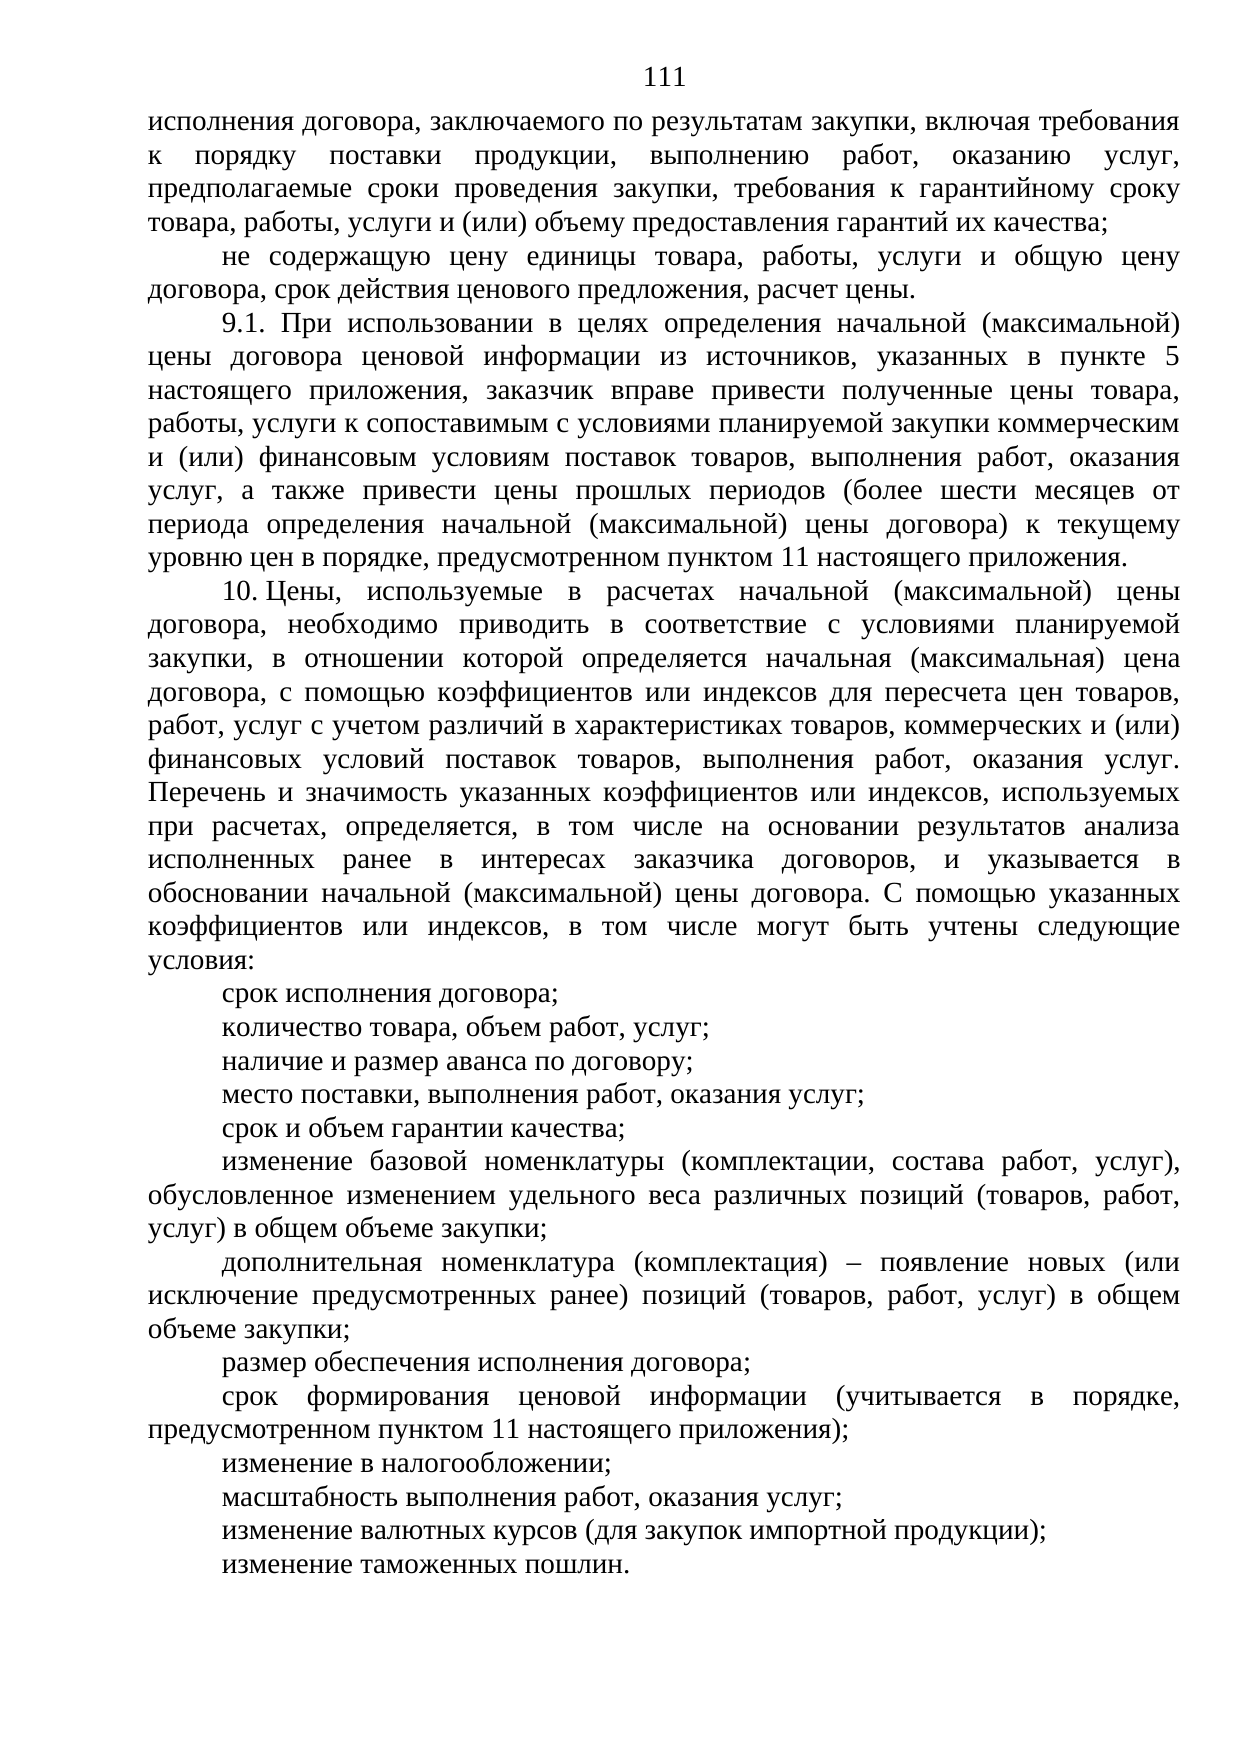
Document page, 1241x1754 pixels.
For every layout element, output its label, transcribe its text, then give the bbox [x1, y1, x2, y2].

text размер обеспечения исполнения договора; [148, 1344, 1181, 1378]
text количество товара, объем работ, услуг; [148, 1009, 1181, 1043]
text 9.1. При использовании в целях определения начальной (максимальной) цены договора ценовой информации из источников, указанных в пункте 5 настоящего приложения, заказчик вправе привести полученные цены товара, работы, услуги к сопоставимым с условиями планируемой закупки коммерческим и (или) финансовым условиям поставок товаров, выполнения работ, оказания услуг, а также привести цены прошлых периодов (более шести месяцев от периода определения начальной (максимальной) цены договора) к текущему уровню цен в порядке, предусмотренном пунктом 11 настоящего приложения. [148, 305, 1181, 573]
text не содержащую цену единицы товара, работы, услуги и общую цену договора, срок действия ценового предложения, расчет цены. [148, 238, 1181, 305]
text срок формирования ценовой информации (учитывается в порядке, предусмотренном пунктом 11 настоящего приложения); [148, 1378, 1181, 1445]
text дополнительная номенклатура (комплектация) – появление новых (или исключение предусмотренных ранее) позиций (товаров, работ, услуг) в общем объеме закупки; [148, 1244, 1181, 1344]
text срок и объем гарантии качества; [148, 1110, 1181, 1143]
text наличие и размер аванса по договору; [148, 1043, 1181, 1076]
text масштабность выполнения работ, оказания услуг; [148, 1479, 1181, 1512]
text срок исполнения договора; [148, 976, 1181, 1009]
text изменение валютных курсов (для закупок импортной продукции); [148, 1512, 1181, 1546]
text место поставки, выполнения работ, оказания услуг; [148, 1076, 1181, 1110]
text изменение в налогообложении; [148, 1445, 1181, 1479]
text исполнения договора, заключаемого по результатам закупки, включая требования к порядку поставки продукции, выполнению работ, оказанию услуг, предполагаемые сроки проведения закупки, требования к гарантийному сроку товара, работы, услуги и (или) объему предоставления гарантий их качества; [148, 103, 1181, 238]
text изменение таможенных пошлин. [148, 1546, 1181, 1579]
text изменение базовой номенклатуры (комплектации, состава работ, услуг), обусловленное изменением удельного веса различных позиций (товаров, работ, услуг) в общем объеме закупки; [148, 1143, 1181, 1244]
text 10. Цены, используемые в расчетах начальной (максимальной) цены договора, необходимо приводить в соответствие с условиями планируемой закупки, в отношении которой определяется начальная (максимальная) цена договора, с помощью коэффициентов или индексов для пересчета цен товаров, работ, услуг с учетом различий в характеристиках товаров, коммерческих и (или) финансовых условий поставок товаров, выполнения работ, оказания услуг. Перечень и значимость указанных коэффициентов или индексов, используемых при расчетах, определяется, в том числе на основании результатов анализа исполненных ранее в интересах заказчика договоров, и указывается в обосновании начальной (максимальной) цены договора. С помощью указанных коэффициентов или индексов, в том числе могут быть учтены следующие условия: [148, 573, 1181, 976]
